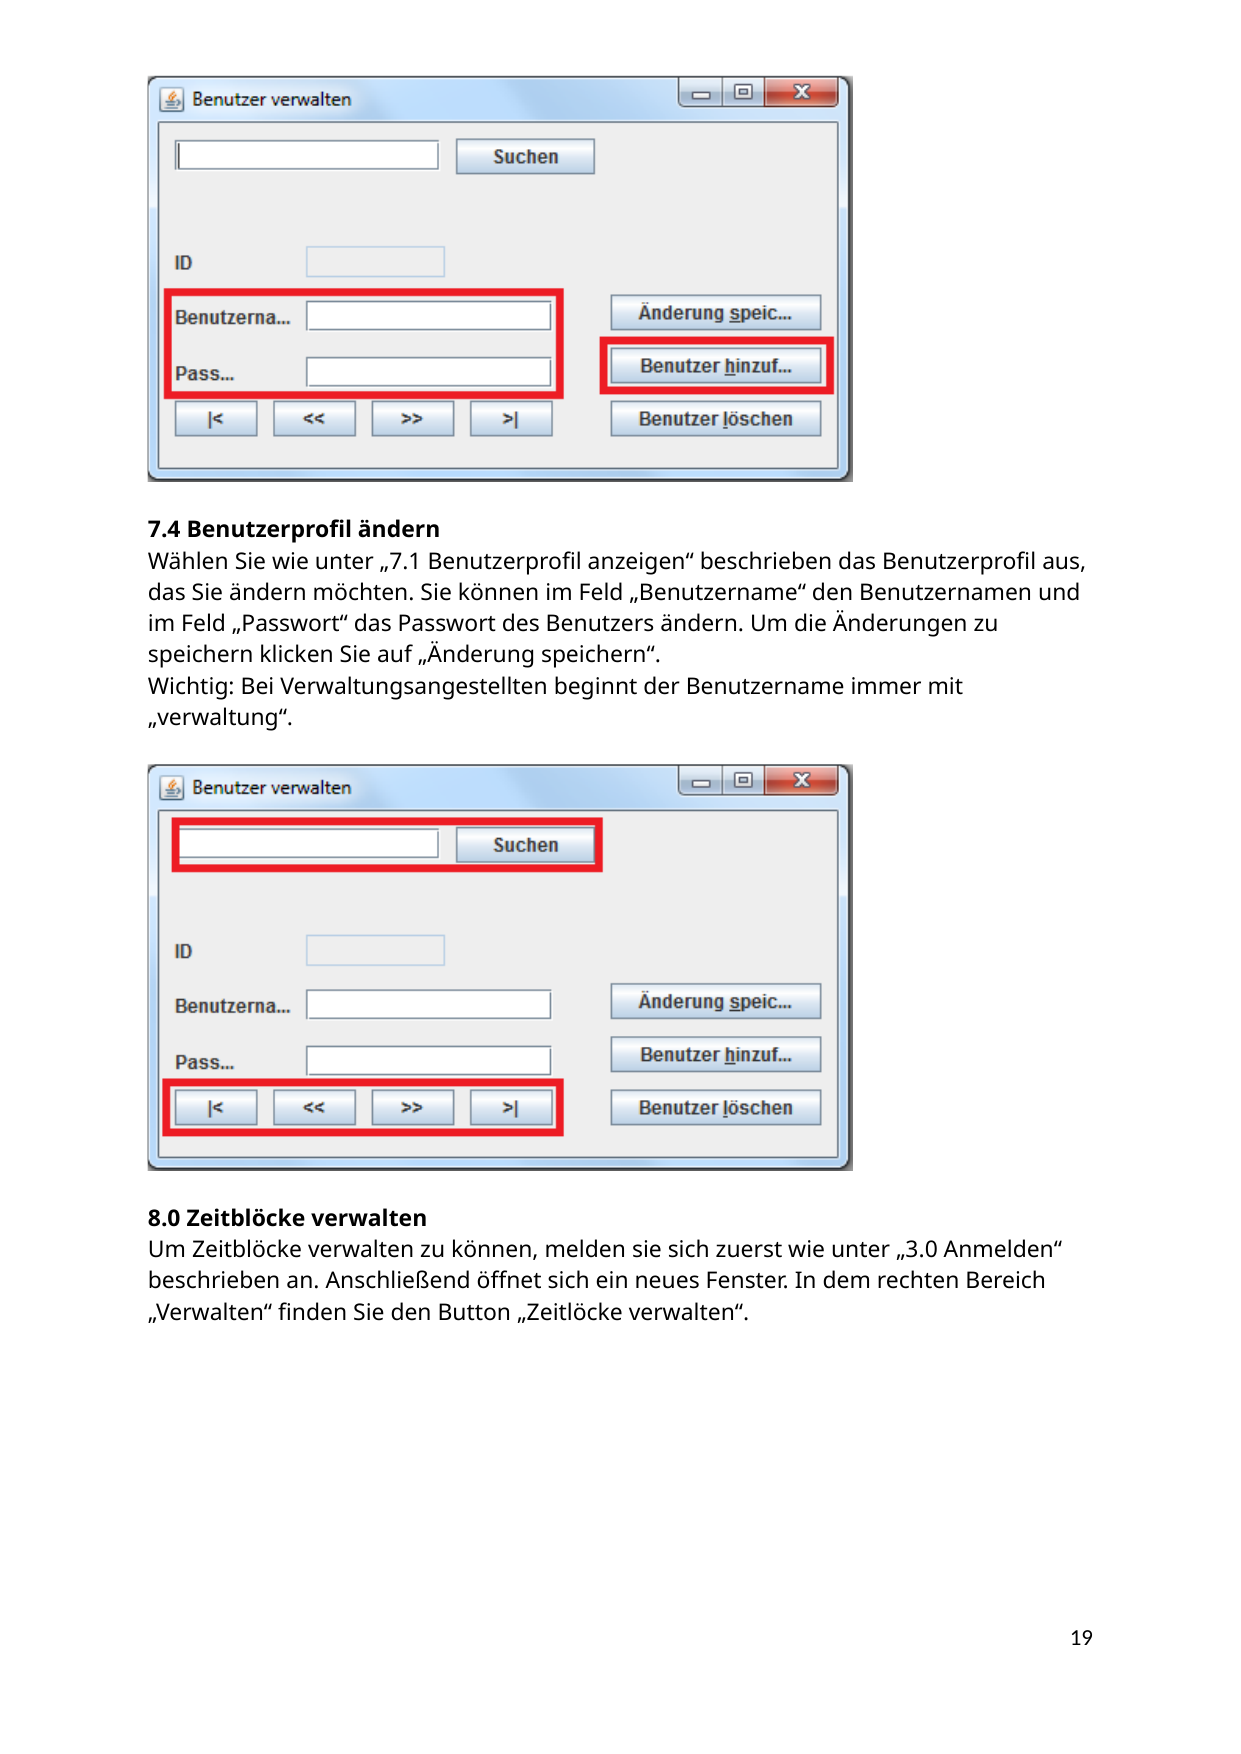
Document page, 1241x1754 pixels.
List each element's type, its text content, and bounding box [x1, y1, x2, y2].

picture [147, 75, 853, 482]
text 8.0 Zeitblöcke verwalten [148, 1202, 1093, 1233]
text Wichtig: Bei Verwaltungsangestellten beginnt der Benutzername immer mit „verwaltung“. [148, 669, 1093, 732]
picture [147, 763, 853, 1171]
list Um Zeitblöcke verwalten zu können, melden sie sich zuerst wie unter „3.0 Anmelden“ beschrieben an. Anschließend öffnet sich ein neues Fenster. In dem rechten Bereich „Verwalten“ finden Sie den Button „Zeitlöcke verwalten“. [148, 1233, 1093, 1327]
list 7.4 Benutzerprofil ändern [148, 513, 1093, 544]
text Wählen Sie wie unter „7.1 Benutzerprofil anzeigen“ beschrieben das Benutzerprofil aus, das Sie ändern möchten. Sie können im Feld „Benutzername“ den Benutzernamen und im Feld „Passwort“ das Passwort des Benutzers ändern. Um die Änderungen zu speichern klicken Sie auf „Änderung speichern“. [148, 544, 1093, 669]
